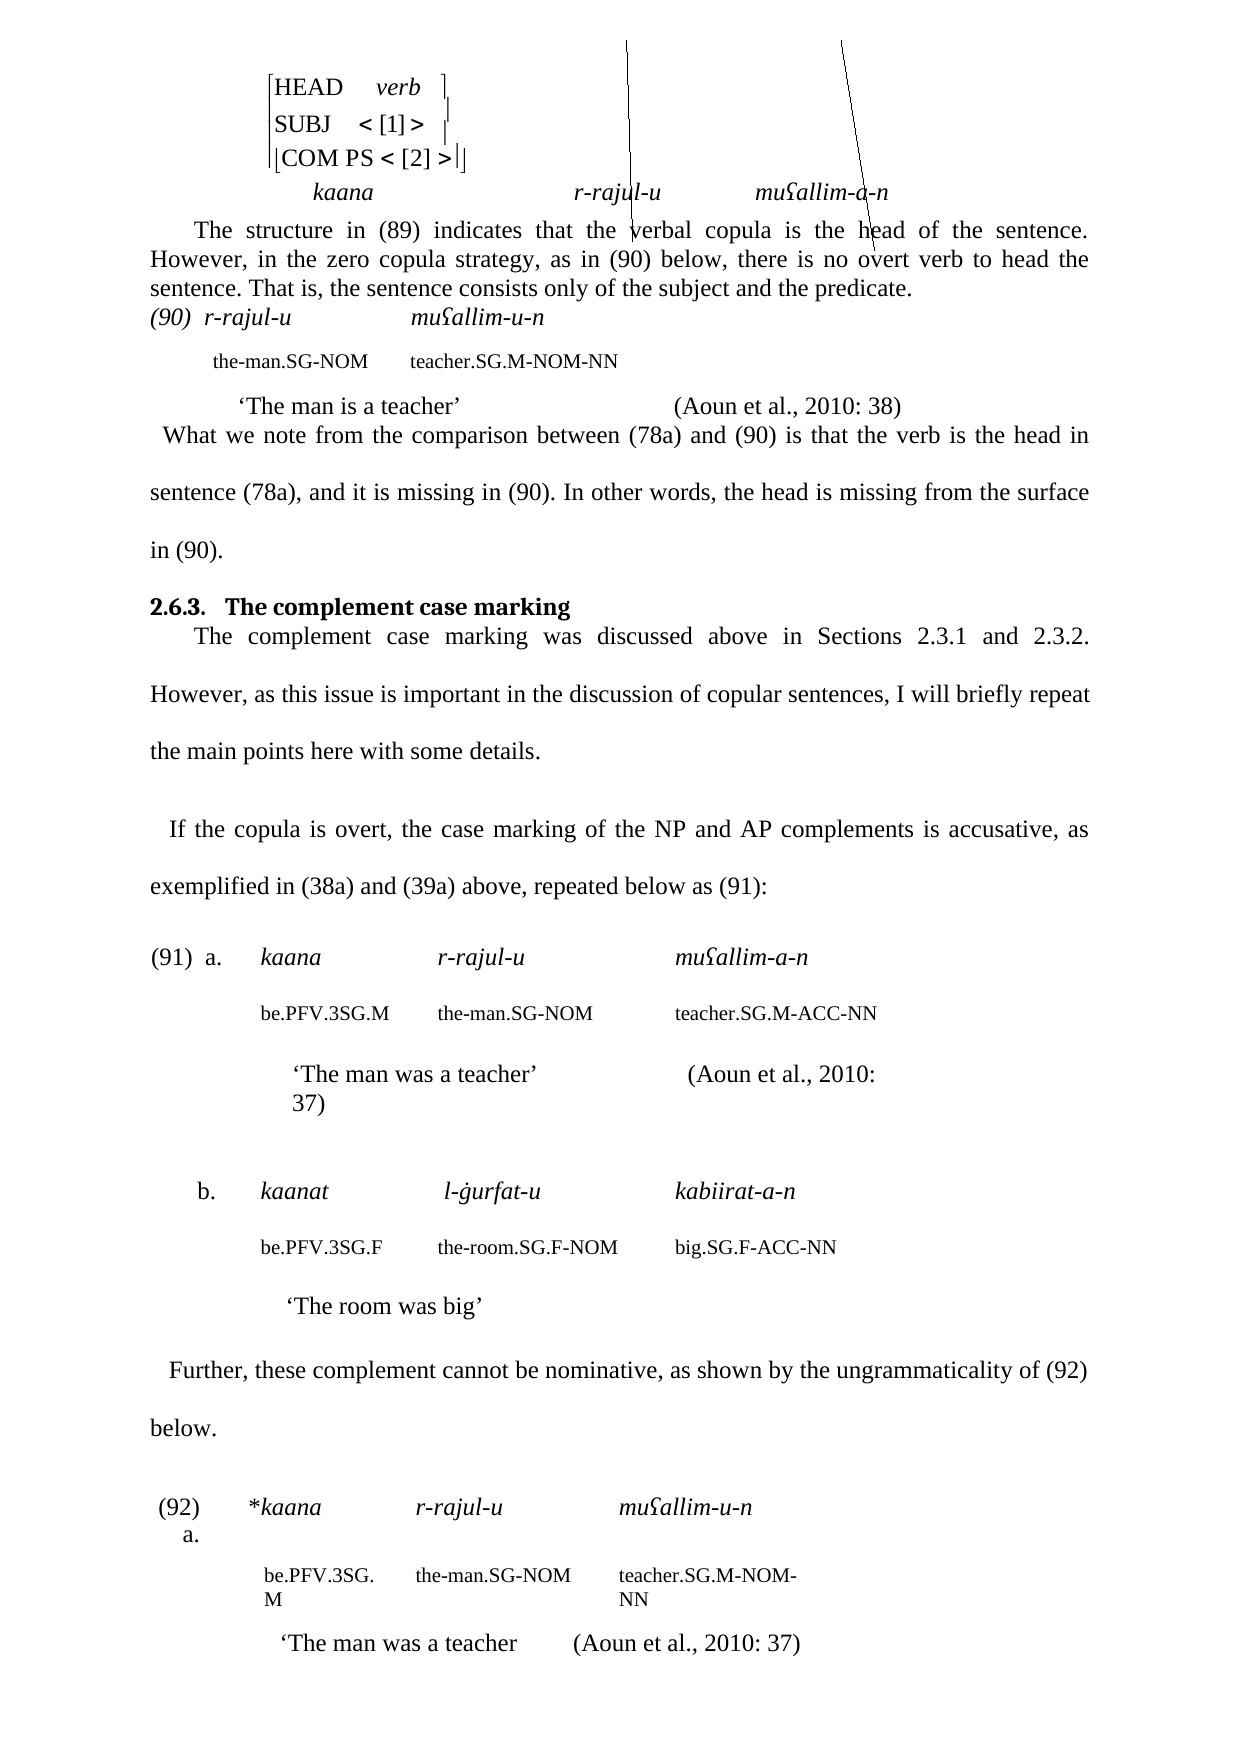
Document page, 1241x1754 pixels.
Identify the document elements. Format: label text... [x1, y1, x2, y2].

table_header muʕallim-u-n [596, 1493, 836, 1548]
text The complement case marking was discussed above in Sections 2.3.1 and 2.3.2. However, as this issue is important in the discussion of copular sentences, I will briefly repeat the main points here with some details. [150, 621, 1091, 765]
table_cell [635, 1277, 925, 1322]
table_cell [119, 1277, 238, 1322]
table_cell ‘The room was big’ [238, 1277, 635, 1322]
table_cell the-man.SG-NOM [393, 1548, 596, 1611]
table_cell teacher.SG.M-NOM-NN [596, 1548, 836, 1611]
table_cell big.SG.F-ACC-NN [635, 1220, 925, 1277]
table_header (92) a. [119, 1493, 226, 1548]
table_header muʕallim-a-n [635, 943, 925, 986]
table_cell the-room.SG.F-NOM [403, 1220, 635, 1277]
table_cell l-ġurfat-u [403, 1133, 635, 1220]
text What we note from the comparison between (78a) and (90) is that the verb is the head in sentence (78a), and it is missing in (90). In other words, the head is missing from the surface in (90). [150, 420, 1090, 564]
table_cell be.PFV.3SG.F [238, 1220, 402, 1277]
table_header r-rajul-u [403, 943, 635, 986]
text SUBJ  [1]   [267, 103, 1123, 138]
table_cell be.PFV.3SG.M [226, 1548, 393, 1611]
table_cell [119, 1548, 226, 1611]
table_cell the-man.SG-NOM [403, 986, 635, 1042]
subtitle The complement case marking [150, 592, 1123, 621]
text The structure in (89) indicates that the verbal copula is the head of the sentence. However, in the zero copula strategy, as in (90) below, there is no overt verb to head the sentence. That is, the sentence consists only of the subject and the predicate. [150, 215, 1090, 302]
list r-rajul-u muʕallim-u-n [150, 302, 1123, 330]
table_header *kaana [226, 1493, 393, 1548]
text HEAD verb  [270, 78, 1123, 102]
table_cell ‘The man was a teacher (Aoun et al., 2010: 37) [119, 1611, 836, 1701]
text ‘The man is a teacher’ (Aoun et al., 2010: 38) [237, 391, 1123, 420]
table_cell ‘The man was a teacher’ (Aoun et al., 2010: 37) [119, 1043, 925, 1133]
text the-man.SG-NOM teacher.SG.M-NOM-NN [213, 348, 1123, 373]
table_cell kabiirat-a-n [635, 1133, 925, 1220]
text If the copula is overt, the case marking of the NP and AP complements is accusative, as exemplified in (38a) and (39a) above, repeated below as (91): [150, 814, 1090, 900]
table_cell teacher.SG.M-ACC-NN [635, 986, 925, 1042]
table_cell [119, 986, 238, 1042]
table_cell kaanat [238, 1133, 402, 1220]
text kaana r-rajul-u muʕallim-a-n [119, 177, 1083, 206]
text COM PS  [2]  [267, 143, 1123, 177]
table_header (91) a. [119, 943, 238, 986]
table_header kaana [238, 943, 402, 986]
table_cell be.PFV.3SG.M [238, 986, 402, 1042]
table_header r-rajul-u [393, 1493, 596, 1548]
table_cell [119, 1220, 238, 1277]
table_cell b. [119, 1133, 238, 1220]
text Further, these complement cannot be nominative, as shown by the ungrammaticality of (92) below. [150, 1355, 1123, 1442]
